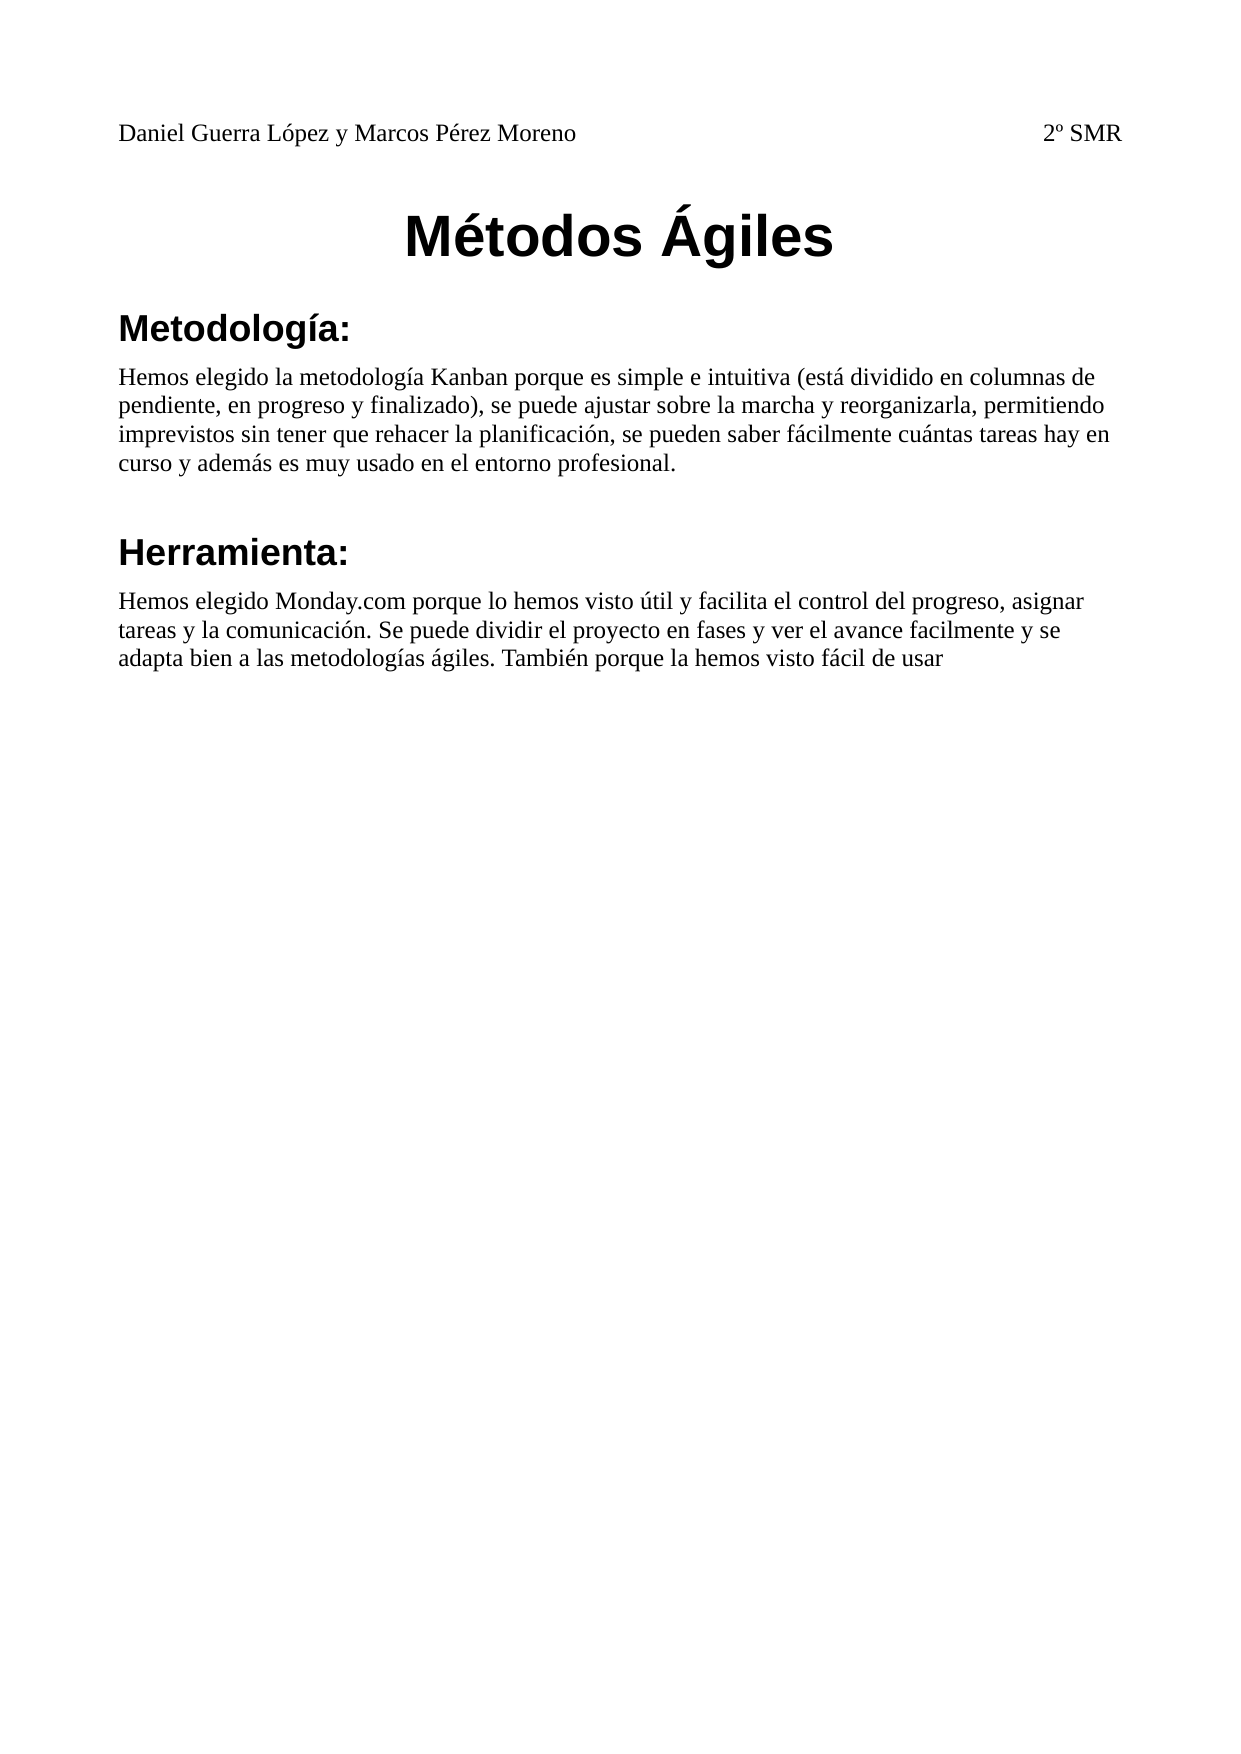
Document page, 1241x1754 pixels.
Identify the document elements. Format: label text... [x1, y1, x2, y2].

title Métodos Ágiles [118, 201, 1122, 268]
text Hemos elegido la metodología Kanban porque es simple e intuitiva (está dividido en columnas de pendiente, en progreso y finalizado), se puede ajustar sobre la marcha y reorganizarla, permitiendo imprevistos sin tener que rehacer la planificación, se pueden saber fácilmente cuántas tareas hay en curso y además es muy usado en el entorno profesional. [118, 362, 1122, 477]
subtitle Herramienta: [118, 530, 1122, 573]
subtitle Metodología: [118, 306, 1122, 349]
text Hemos elegido Monday.com porque lo hemos visto útil y facilita el control del progreso, asignar tareas y la comunicación. Se puede dividir el proyecto en fases y ver el avance facilmente y se adapta bien a las metodologías ágiles. También porque la hemos visto fácil de usar [118, 586, 1122, 672]
